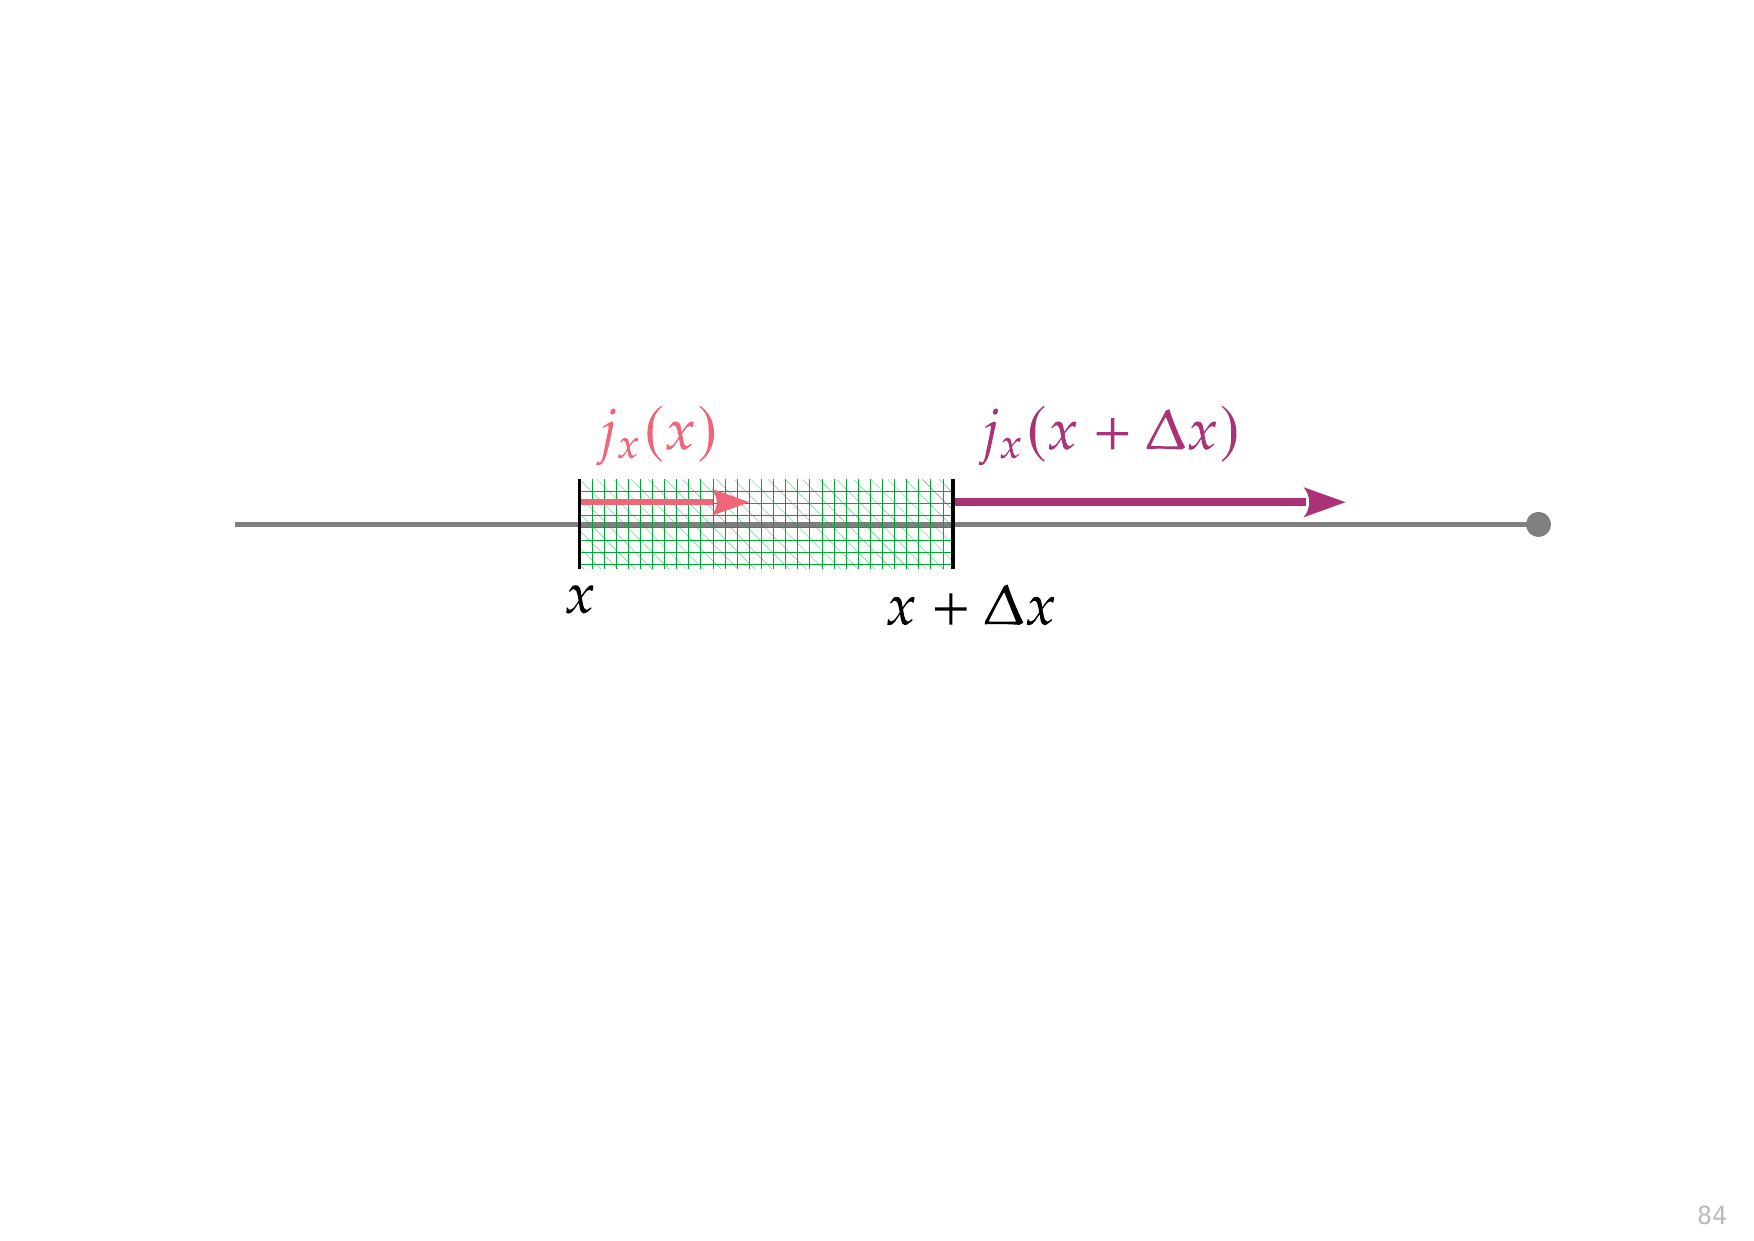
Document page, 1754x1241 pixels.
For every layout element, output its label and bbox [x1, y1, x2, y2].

text_box [1000, 437, 1021, 459]
text_box [579, 479, 951, 570]
text_box [610, 408, 616, 415]
text_box [1048, 421, 1077, 450]
text_box [618, 437, 639, 459]
text_box [1096, 418, 1129, 450]
text_box [596, 421, 614, 466]
text_box [1026, 596, 1055, 626]
text_box [984, 584, 1024, 625]
text_box [566, 585, 594, 614]
text_box [1188, 421, 1217, 450]
text_box [1029, 405, 1045, 462]
text_box [1221, 405, 1237, 462]
text_box [992, 408, 999, 415]
text_box [887, 596, 915, 626]
text_box [1146, 409, 1185, 450]
text_box [666, 421, 694, 450]
text_box [978, 421, 997, 466]
text_box [647, 405, 663, 462]
text_box [935, 593, 967, 625]
text_box [699, 405, 715, 462]
